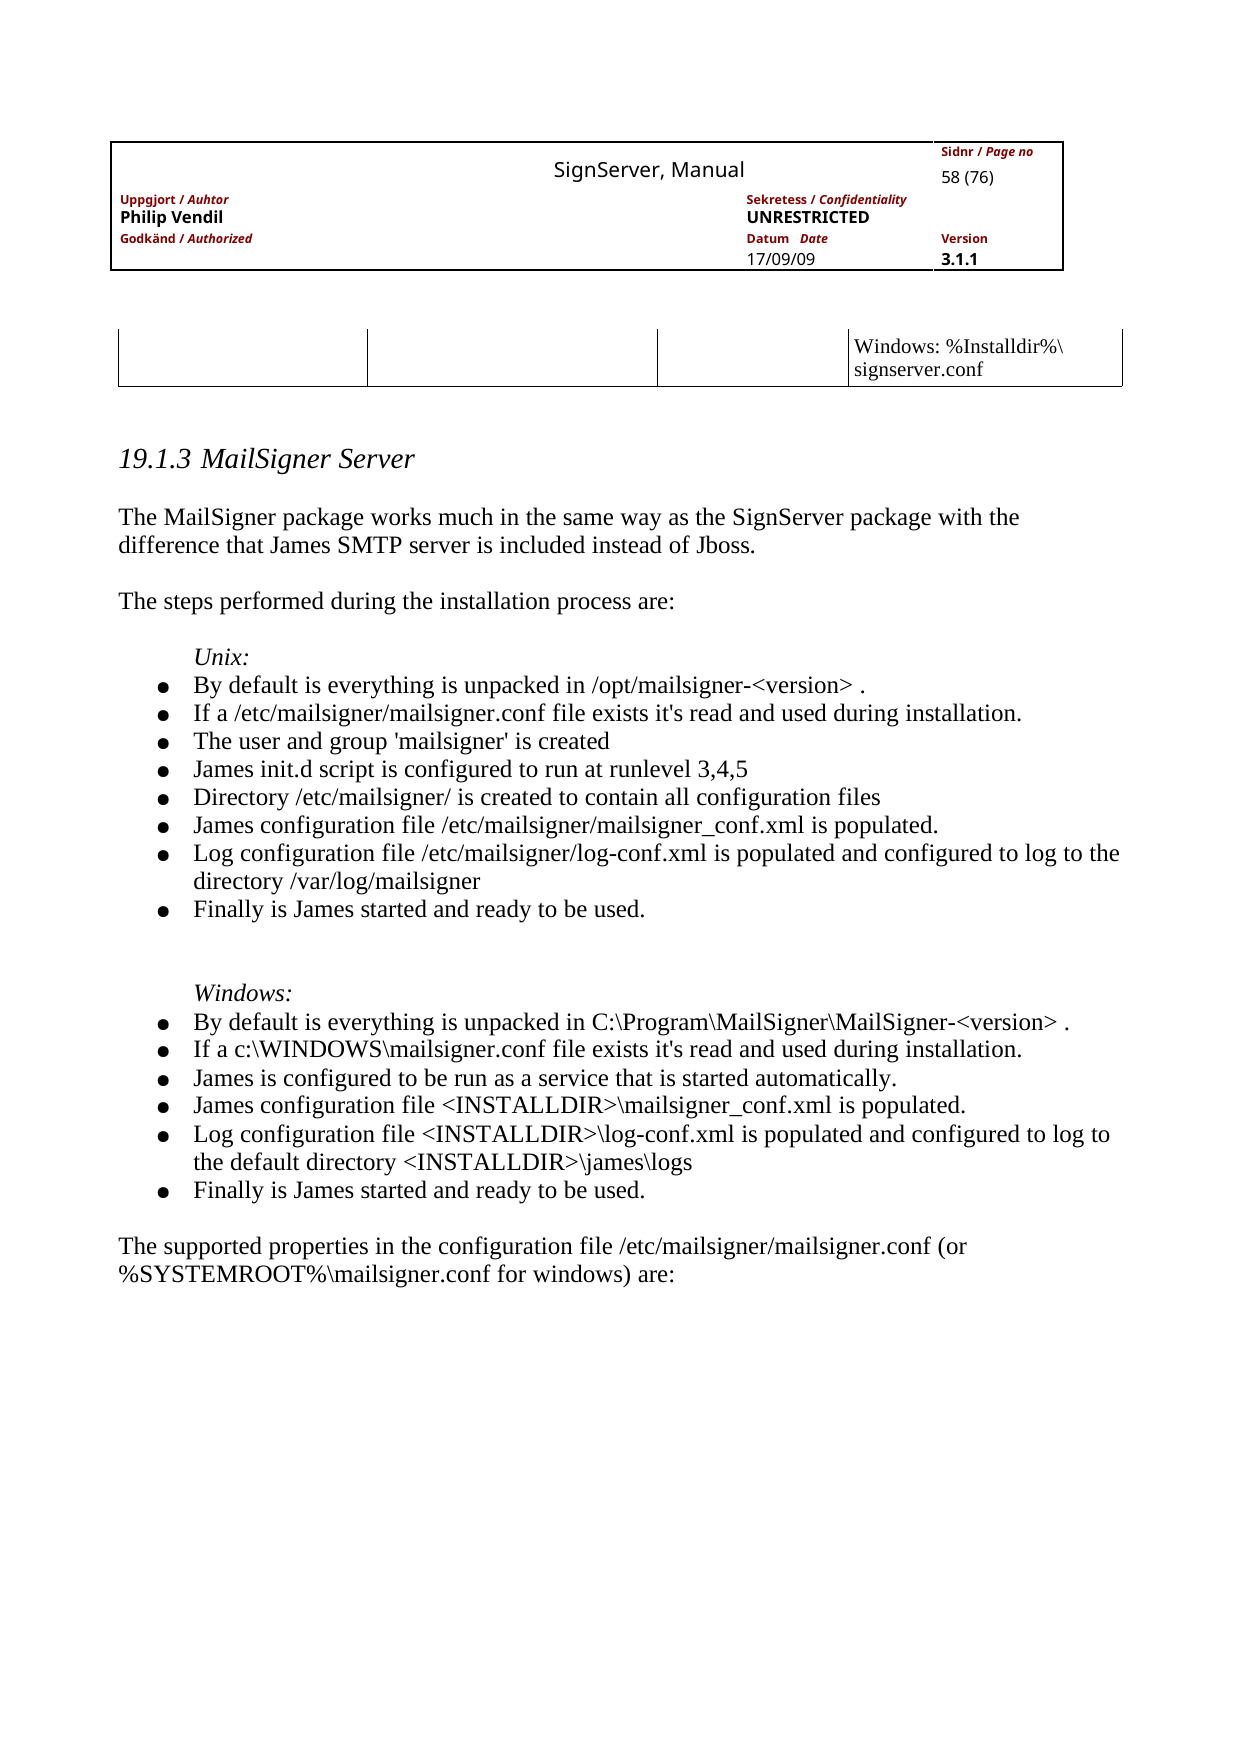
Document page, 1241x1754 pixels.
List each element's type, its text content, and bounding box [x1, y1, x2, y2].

text Windows: [118, 979, 1122, 1007]
list By default is everything is unpacked in /opt/mailsigner-<version> . [156, 671, 1122, 699]
subtitle MailSigner Server [118, 442, 1122, 475]
table_cell Windows: %Installdir%\signserver.conf [849, 329, 1122, 386]
text The supported properties in the configuration file /etc/mailsigner/mailsigner.conf (or %SYSTEMROOT%\mailsigner.conf for windows) are: [118, 1203, 1122, 1288]
text The steps performed during the installation process are: [118, 587, 1122, 643]
text Unix: [118, 643, 1122, 671]
table_cell [119, 329, 367, 386]
list James init.d script is configured to run at runlevel 3,4,5 [156, 755, 1122, 783]
table_cell [368, 329, 657, 386]
list Finally is James started and ready to be used. [156, 1176, 1122, 1203]
list Finally is James started and ready to be used. [156, 895, 1122, 923]
list By default is everything is unpacked in C:\Program\MailSigner\MailSigner-<version> . [156, 1007, 1122, 1035]
list James configuration file <INSTALLDIR>\mailsigner_conf.xml is populated. [156, 1091, 1122, 1119]
list Log configuration file /etc/mailsigner/log-conf.xml is populated and configured to log to the directory /var/log/mailsigner [156, 839, 1122, 895]
list The user and group 'mailsigner' is created [156, 727, 1122, 755]
list If a c:\WINDOWS\mailsigner.conf file exists it's read and used during installation. [156, 1035, 1122, 1063]
list If a /etc/mailsigner/mailsigner.conf file exists it's read and used during installation. [156, 699, 1122, 727]
text The MailSigner package works much in the same way as the SignServer package with the difference that James SMTP server is included instead of Jboss. [118, 503, 1122, 559]
list Directory /etc/mailsigner/ is created to contain all configuration files [156, 783, 1122, 811]
list James is configured to be run as a service that is started automatically. [156, 1063, 1122, 1091]
list Log configuration file <INSTALLDIR>\log-conf.xml is populated and configured to log to the default directory <INSTALLDIR>\james\logs [156, 1119, 1122, 1176]
list James configuration file /etc/mailsigner/mailsigner_conf.xml is populated. [156, 811, 1122, 839]
table_cell [658, 329, 848, 386]
